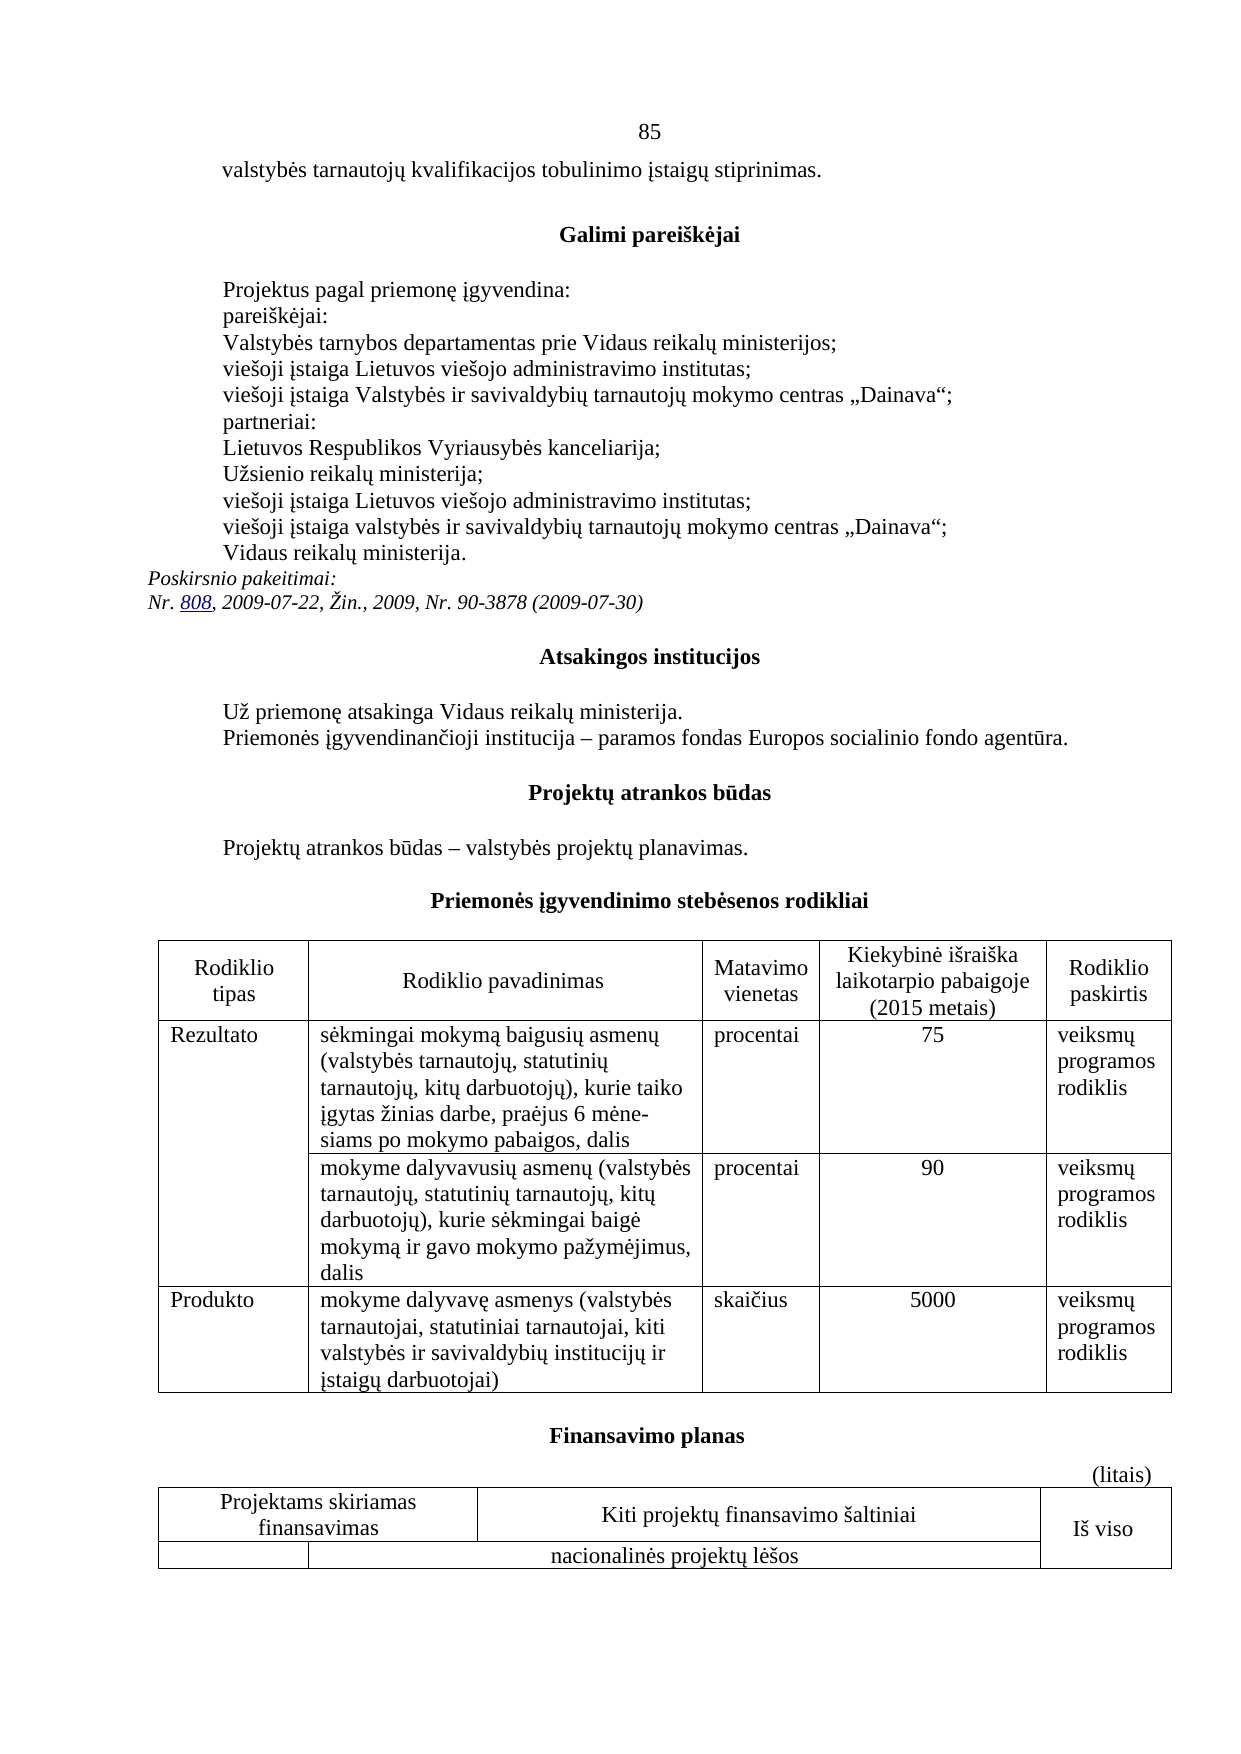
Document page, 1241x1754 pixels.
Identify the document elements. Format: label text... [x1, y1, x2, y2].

text Finansavimo planas [148, 1422, 1152, 1448]
text partneriai: [148, 408, 1152, 434]
text viešoji įstaiga Lietuvos viešojo administravimo institutas; [148, 487, 1152, 513]
text pareiškėjai: [148, 302, 1152, 329]
table_cell mokyme dalyvavusių asmenų (valstybės tarnautojų, statutinių tarnautojų, kitų darbuotojų), kurie sėkmingai baigė mokymą ir gavo mokymo pažymėjimus, dalis [309, 1154, 702, 1286]
text Priemonės įgyvendinimo stebėsenos rodikliai [148, 887, 1152, 913]
table_cell nacionalinės projektų lėšos [309, 1542, 1040, 1568]
table_cell [159, 1542, 308, 1568]
table_header Rodiklio paskirtis [1047, 941, 1171, 1020]
table_header Rodiklio tipas [159, 941, 308, 1020]
table_cell 75 [820, 1021, 1046, 1153]
table_cell veiksmų programos rodiklis [1047, 1021, 1171, 1153]
text Atsakingos institucijos [148, 643, 1152, 669]
text Už priemonę atsakinga Vidaus reikalų ministerija. [148, 698, 1152, 724]
text Valstybės tarnybos departamentas prie Vidaus reikalų ministerijos; [148, 329, 1152, 355]
text Galimi pareiškėjai [148, 221, 1152, 247]
text Priemonės įgyvendinančioji institucija – paramos fondas Europos socialinio fondo agentūra. [148, 724, 1152, 751]
text valstybės tarnautojų kvalifikacijos tobulinimo įstaigų stiprinimas. [148, 156, 1152, 182]
table_cell mokyme dalyvavę asmenys (valstybės tarnautojai, statutiniai tarnautojai, kiti valstybės ir savivaldybių institucijų ir įstaigų darbuotojai) [309, 1287, 702, 1392]
text viešoji įstaiga valstybės ir savivaldybių tarnautojų mokymo centras „Dainava“; [148, 513, 1152, 539]
table_cell Produkto [159, 1287, 308, 1392]
text Projektus pagal priemonę įgyvendina: [148, 276, 1152, 302]
table_cell Rezultato [159, 1021, 308, 1286]
text (litais) [148, 1461, 1152, 1487]
table_cell veiksmų programos rodiklis [1047, 1287, 1171, 1392]
table_cell procentai [703, 1154, 819, 1286]
text viešoji įstaiga Valstybės ir savivaldybių tarnautojų mokymo centras „Dainava“; [148, 381, 1152, 408]
text Projektų atrankos būdas [148, 779, 1152, 806]
table_header Kiekybinė išraiška laikotarpio pabaigoje (2015 metais) [820, 941, 1046, 1020]
table_header Projektams skiriamas finansavimas [159, 1488, 477, 1541]
text viešoji įstaiga Lietuvos viešojo administravimo institutas; [148, 355, 1152, 381]
table_cell procentai [703, 1021, 819, 1153]
text Poskirsnio pakeitimai: [148, 566, 1152, 590]
table_cell veiksmų programos rodiklis [1047, 1154, 1171, 1286]
text Užsienio reikalų ministerija; [148, 460, 1152, 487]
table_cell 5000 [820, 1287, 1046, 1392]
table_cell 90 [820, 1154, 1046, 1286]
text Projektų atrankos būdas – valstybės projektų planavimas. [148, 834, 1152, 861]
text Vidaus reikalų ministerija. [148, 539, 1152, 566]
table_header Rodiklio pavadinimas [309, 941, 702, 1020]
table_header Kiti projektų finansavimo šaltiniai [478, 1488, 1040, 1541]
table_cell sėkmingai mokymą baigusių asmenų (valstybės tarnautojų, statutinių tarnautojų, kitų darbuotojų), kurie taiko įgytas žinias darbe, praėjus 6 mėne­siams po mokymo pabaigos, dalis [309, 1021, 702, 1153]
table_cell skaičius [703, 1287, 819, 1392]
text Nr. 808, 2009-07-22, Žin., 2009, Nr. 90-3878 (2009-07-30) [148, 590, 1152, 614]
table_header Iš viso [1041, 1488, 1171, 1568]
text Lietuvos Respublikos Vyriausybės kanceliarija; [148, 434, 1152, 460]
table_header Matavimo vienetas [703, 941, 819, 1020]
